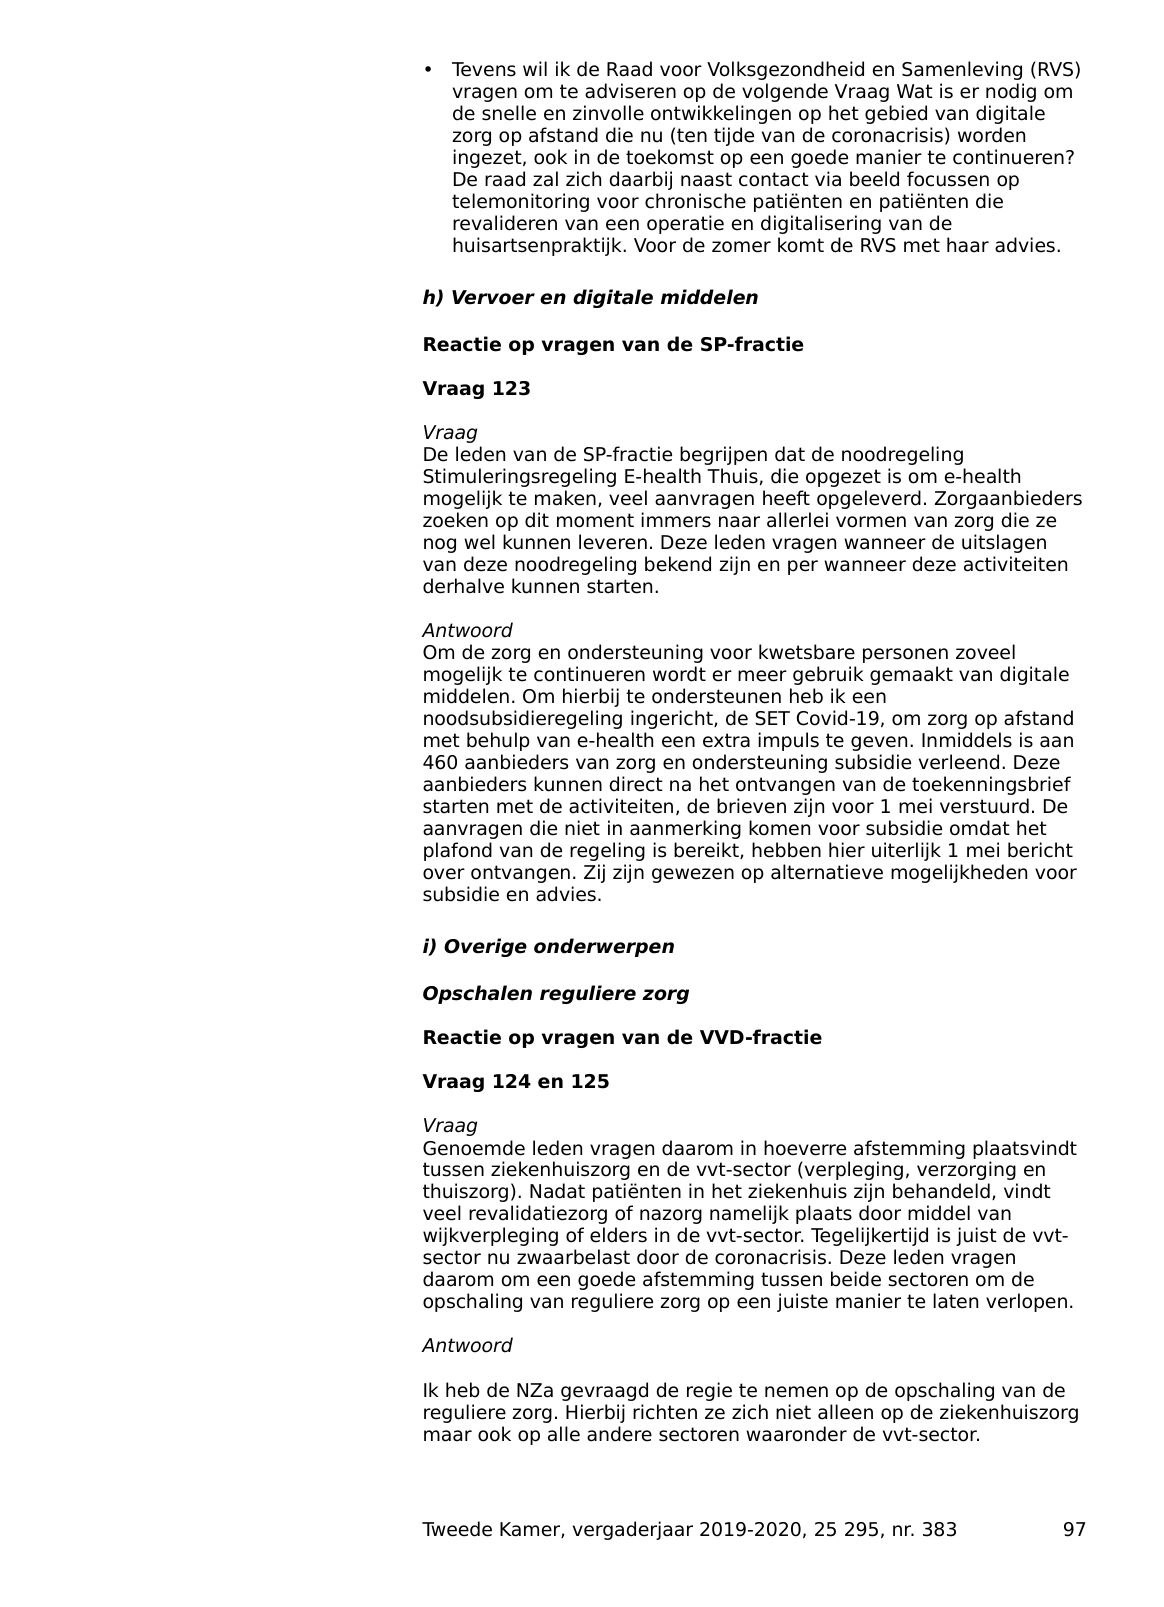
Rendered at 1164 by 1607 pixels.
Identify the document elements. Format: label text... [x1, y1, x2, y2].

text • Tevens wil ik de Raad voor Volksgezondheid en Samenleving (RVS) vragen om te adviseren op de volgende Vraag Wat is er nodig om de snelle en zinvolle ontwikkelingen op het gebied van digitale zorg op afstand die nu (ten tijde van de coronacrisis) worden ingezet, ook in de toekomst op een goede manier te continueren? De raad zal zich daarbij naast contact via beeld focussen op telemonitoring voor chronische patiënten en patiënten die revalideren van een operatie en digitalisering van de huisartsenpraktijk. Voor de zomer komt de RVS met haar advies. [422, 59, 1087, 257]
text Om de zorg en ondersteuning voor kwetsbare personen zoveel mogelijk te continueren wordt er meer gebruik gemaakt van digitale middelen. Om hierbij te ondersteunen heb ik een noodsubsidieregeling ingericht, de SET Covid-19, om zorg op afstand met behulp van e-health een extra impuls te geven. Inmiddels is aan 460 aanbieders van zorg en ondersteuning subsidie verleend. Deze aanbieders kunnen direct na het ontvangen van de toekenningsbrief starten met de activiteiten, de brieven zijn voor 1 mei verstuurd. De aanvragen die niet in aanmerking komen voor subsidie omdat het plafond van de regeling is bereikt, hebben hier uiterlijk 1 mei bericht over ontvangen. Zij zijn gewezen op alternatieve mogelijkheden voor subsidie en advies. [422, 642, 1087, 906]
subtitle Vraag 124 en 125 [422, 1071, 1087, 1093]
text De leden van de SP-fractie begrijpen dat de noodregeling Stimuleringsregeling E-health Thuis, die opgezet is om e-health mogelijk te maken, veel aanvragen heeft opgeleverd. Zorgaanbieders zoeken op dit moment immers naar allerlei vormen van zorg die ze nog wel kunnen leveren. Deze leden vragen wanneer de uitslagen van deze noodregeling bekend zijn en per wanneer deze activiteiten derhalve kunnen starten. [422, 444, 1087, 598]
text Genoemde leden vragen daarom in hoeverre afstemming plaatsvindt tussen ziekenhuiszorg en de vvt-sector (verpleging, verzorging en thuiszorg). Nadat patiënten in het ziekenhuis zijn behandeld, vindt veel revalidatiezorg of nazorg namelijk plaats door middel van wijkverpleging of elders in de vvt-sector. Tegelijkertijd is juist de vvt-sector nu zwaarbelast door de coronacrisis. Deze leden vragen daarom om een goede afstemming tussen beide sectoren om de opschaling van reguliere zorg op een juiste manier te laten verlopen. [422, 1137, 1087, 1313]
subtitle Vraag [422, 422, 1087, 444]
subtitle Vraag 123 [422, 378, 1087, 400]
subtitle Opschalen reguliere zorg [422, 983, 1087, 1005]
subtitle Antwoord [422, 620, 1087, 642]
subtitle Reactie op vragen van de VVD-fractie [422, 1027, 1087, 1049]
subtitle Vraag [422, 1115, 1087, 1137]
subtitle Antwoord [422, 1335, 1087, 1357]
subtitle Reactie op vragen van de SP-fractie [422, 334, 1087, 356]
subtitle i) Overige onderwerpen [422, 936, 1087, 958]
text Ik heb de NZa gevraagd de regie te nemen op de opschaling van de reguliere zorg. Hierbij richten ze zich niet alleen op de ziekenhuiszorg maar ook op alle andere sectoren waaronder de vvt-sector. [422, 1379, 1087, 1446]
subtitle h) Vervoer en digitale middelen [422, 287, 1087, 309]
